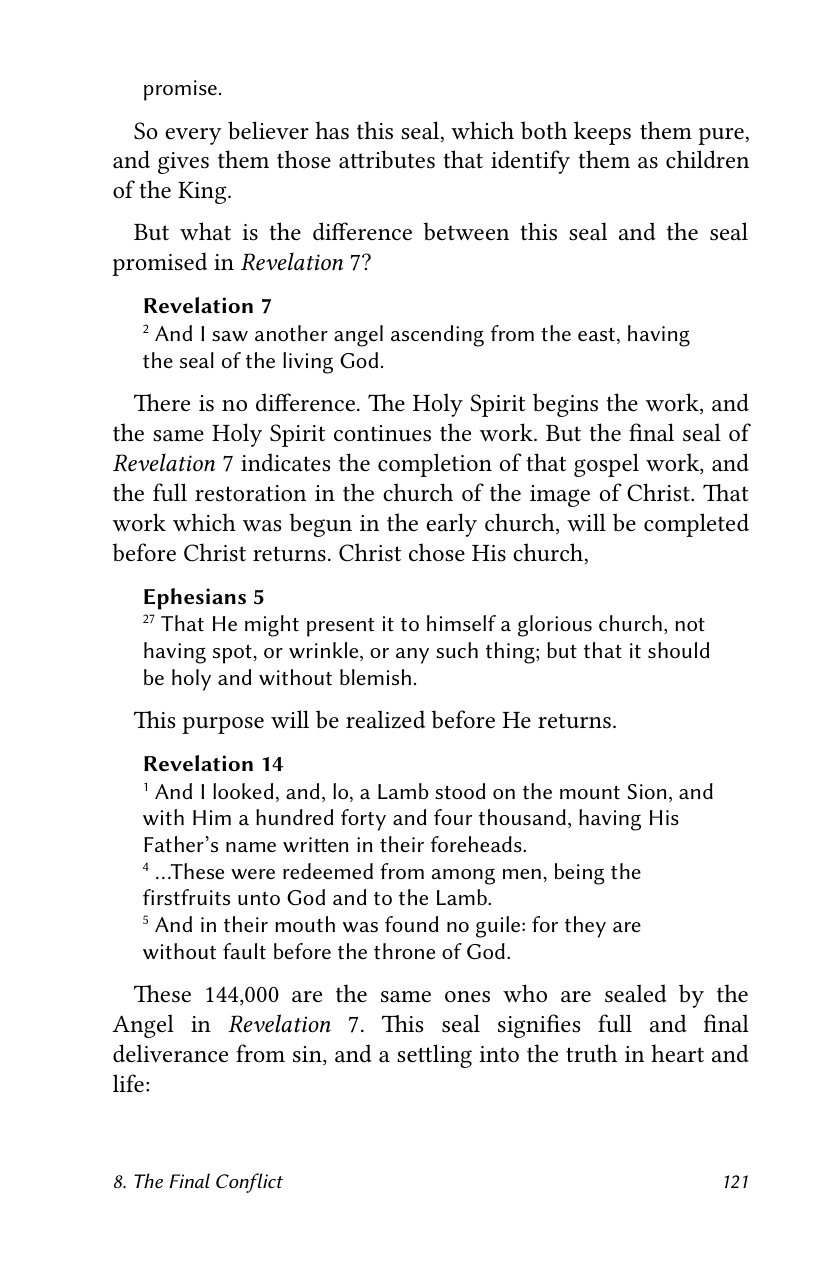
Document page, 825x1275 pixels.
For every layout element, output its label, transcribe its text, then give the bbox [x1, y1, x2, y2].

text Revelation 7 [142, 293, 750, 319]
text Revelation 14 [142, 751, 750, 777]
text But what is the difference between this seal and the seal promised in Revelation 7? [112, 218, 750, 277]
text Ephesians 5 [142, 583, 750, 610]
text This purpose will be realized before He returns. [112, 706, 750, 735]
text 5 And in their mouth was found no guile: for they are without fault before the throne of God. [142, 912, 720, 965]
text So every believer has this seal, which both keeps them pure, and gives them those attributes that identify them as children of the King. [112, 117, 750, 205]
text 2 And I saw another angel ascending from the east, having the seal of the living God. [142, 321, 720, 374]
text These 144,000 are the same ones who are sealed by the Angel in Revelation 7. This seal signifies full and final deliverance from sin, and a settling into the truth in heart and life: [112, 980, 750, 1098]
text promise. [142, 75, 720, 101]
text There is no difference. The Holy Spirit begins the work, and the same Holy Spirit continues the work. But the final seal of Revelation 7 indicates the completion of that gospel work, and the full restoration in the church of the image of Christ. That work which was begun in the early church, will be completed before Christ returns. Christ chose His church, [112, 389, 750, 567]
text 27 That He might present it to himself a glorious church, not having spot, or wrinkle, or any such thing; but that it should be holy and without blemish. [142, 611, 720, 691]
text 4 ...These were redeemed from among men, being the firstfruits unto God and to the Lamb. [142, 859, 720, 911]
text 1 And I looked, and, lo, a Lamb stood on the mount Sion, and with Him a hundred forty and four thousand, having His Father’s name written in their foreheads. [142, 779, 720, 858]
